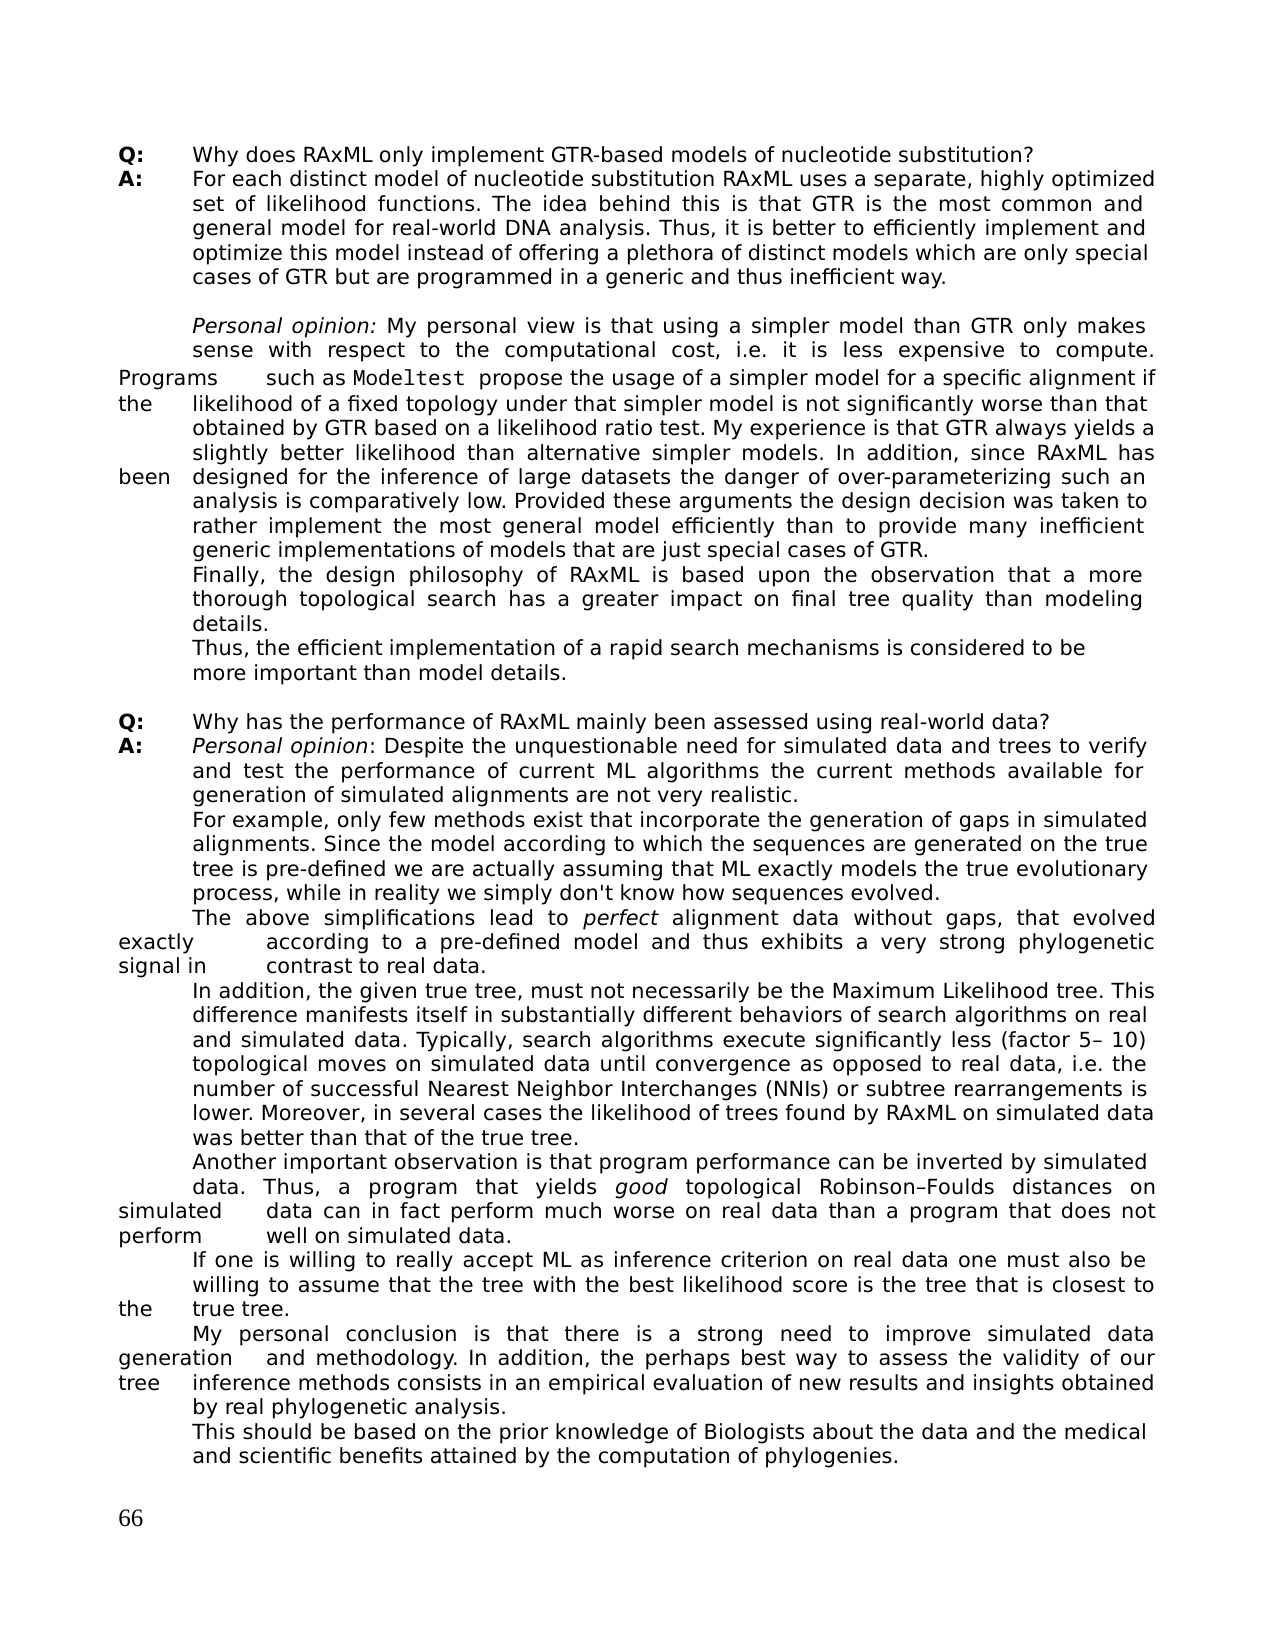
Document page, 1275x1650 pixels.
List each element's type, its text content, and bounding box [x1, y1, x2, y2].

text A: For each distinct model of nucleotide substitution RAxML uses a separate, highly optimized set of likelihood functions. The idea behind this is that GTR is the most common and general model for real-world DNA analysis. Thus, it is better to efficiently implement and optimize this model instead of offering a plethora of distinct models which are only special cases of GTR but are programmed in a generic and thus inefficient way. [118, 167, 1157, 289]
text Q: Why does RAxML only implement GTR-based models of nucleotide substitution? [118, 143, 1157, 167]
text Another important observation is that program performance can be inverted by simulated data. Thus, a program that yields good topological Robinson–Foulds distances on simulated data can in fact perform much worse on real data than a program that does not perform well on simulated data. [118, 1150, 1157, 1248]
text For example, only few methods exist that incorporate the generation of gaps in simulated alignments. Since the model according to which the sequences are generated on the true tree is pre-defined we are actually assuming that ML exactly models the true evolutionary process, while in reality we simply don't know how sequences evolved. [118, 808, 1157, 906]
text If one is willing to really accept ML as inference criterion on real data one must also be willing to assume that the tree with the best likelihood score is the tree that is closest to the true tree. [118, 1248, 1157, 1322]
text In addition, the given true tree, must not necessarily be the Maximum Likelihood tree. This difference manifests itself in substantially different behaviors of search algorithms on real and simulated data. Typically, search algorithms execute significantly less (factor 5– 10) topological moves on simulated data until convergence as opposed to real data, i.e. the number of successful Nearest Neighbor Interchanges (NNIs) or subtree rearrangements is lower. Moreover, in several cases the likelihood of trees found by RAxML on simulated data was better than that of the true tree. [118, 979, 1157, 1150]
text This should be based on the prior knowledge of Biologists about the data and the medical and scientific benefits attained by the computation of phylogenies. [118, 1419, 1157, 1468]
text more important than model details. [118, 661, 1157, 685]
text A: Personal opinion: Despite the unquestionable need for simulated data and trees to verify and test the performance of current ML algorithms the current methods available for generation of simulated alignments are not very realistic. [118, 734, 1157, 808]
text The above simplifications lead to perfect alignment data without gaps, that evolved exactly according to a pre-defined model and thus exhibits a very strong phylogenetic signal in contrast to real data. [118, 906, 1157, 979]
text Q: Why has the performance of RAxML mainly been assessed using real-world data? [118, 710, 1157, 734]
text My personal conclusion is that there is a strong need to improve simulated data generation and methodology. In addition, the perhaps best way to assess the validity of our tree inference methods consists in an empirical evaluation of new results and insights obtained by real phylogenetic analysis. [118, 1322, 1157, 1419]
text Personal opinion: My personal view is that using a simpler model than GTR only makes sense with respect to the computational cost, i.e. it is less expensive to compute. Programs such as Modeltest propose the usage of a simpler model for a specific alignment if the likelihood of a fixed topology under that simpler model is not significantly worse than that obtained by GTR based on a likelihood ratio test. My experience is that GTR always yields a slightly better likelihood than alternative simpler models. In addition, since RAxML has been designed for the inference of large datasets the danger of over-parameterizing such an analysis is comparatively low. Provided these arguments the design decision was taken to rather implement the most general model efficiently than to provide many inefficient generic implementations of models that are just special cases of GTR. [118, 314, 1157, 563]
text Thus, the efficient implementation of a rapid search mechanisms is considered to be [118, 636, 1157, 661]
text Finally, the design philosophy of RAxML is based upon the observation that a more thorough topological search has a greater impact on final tree quality than modeling details. [118, 563, 1157, 636]
